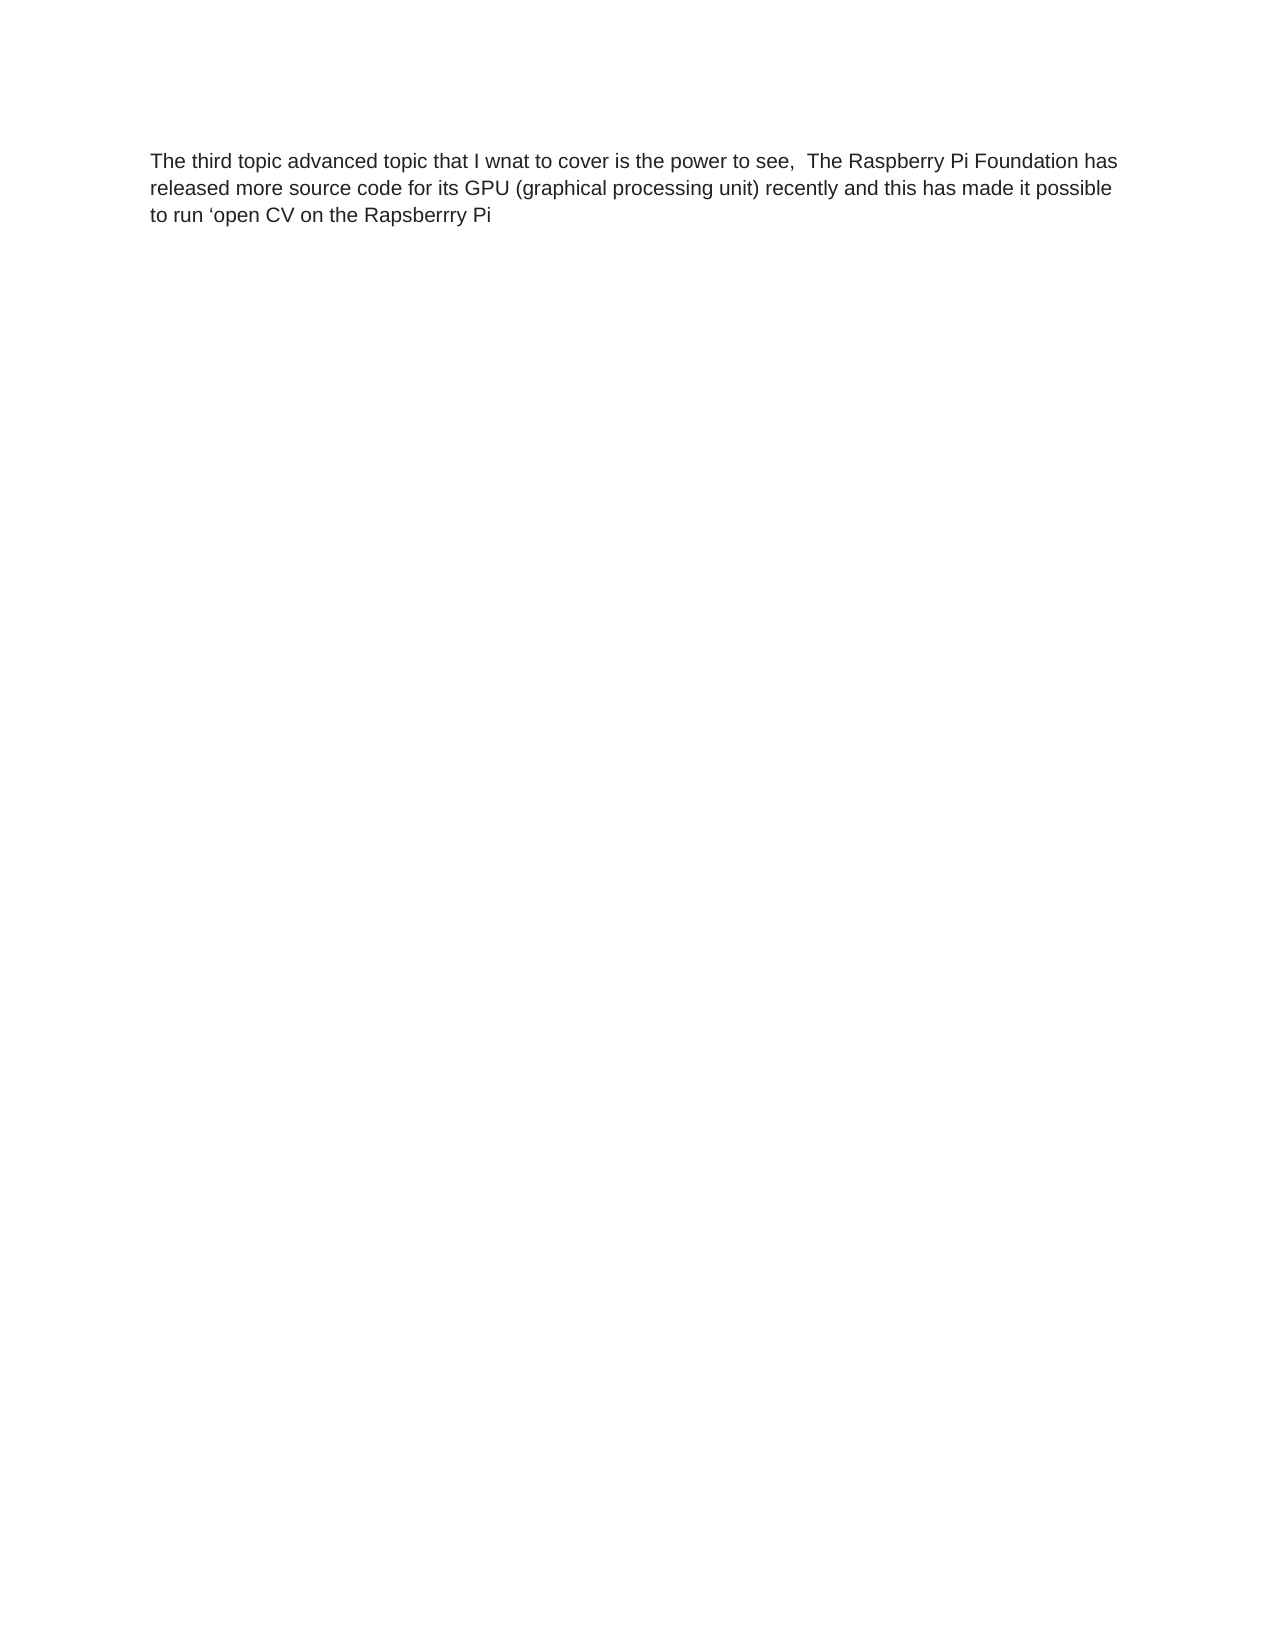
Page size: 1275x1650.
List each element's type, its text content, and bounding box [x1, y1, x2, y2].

text The third topic advanced topic that I wnat to cover is the power to see, The Raspberry Pi Foundation has released more source code for its GPU (graphical processing unit) recently and this has made it possible to run ‘open CV on the Rapsberrry Pi [150, 150, 1125, 227]
